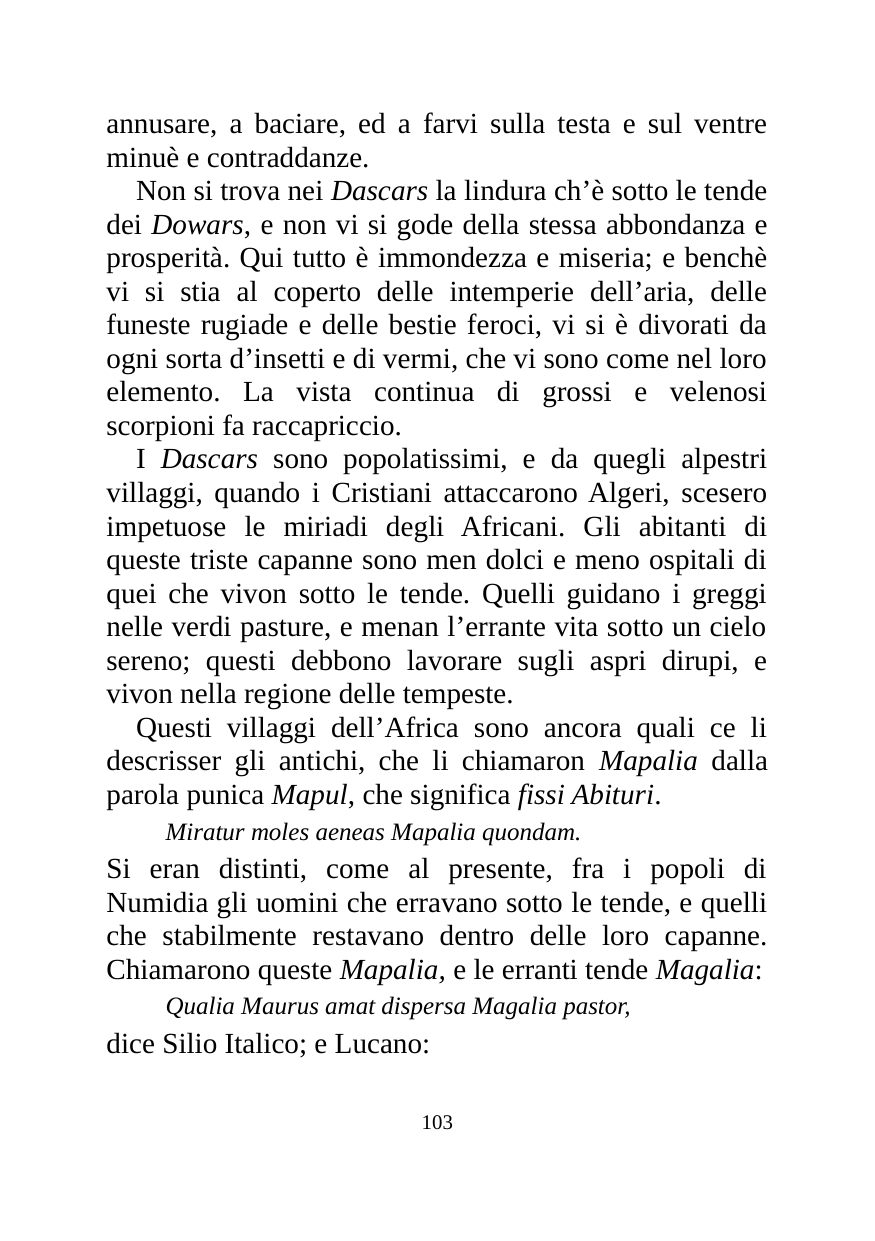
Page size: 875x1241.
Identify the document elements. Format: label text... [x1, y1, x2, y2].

text Miratur moles aeneas Mapalia quondam. [165, 817, 768, 845]
text Si eran distinti, come al presente, fra i popoli di Numidia gli uomini che erravano sotto le tende, e quelli che stabilmente restavano dentro delle loro capanne. Chiamarono queste Mapalia, e le erranti tende Magalia: [106, 851, 768, 985]
text Non si trova nei Dascars la lindura ch’è sotto le tende dei Dowars, e non vi si gode della stessa abbondanza e prosperità. Qui tutto è immondezza e miseria; e benchè vi si stia al coperto delle intemperie dell’aria, delle funeste rugiade e delle bestie feroci, vi si è divorati da ogni sorta d’insetti e di vermi, che vi sono come nel loro elemento. La vista continua di grossi e velenosi scorpioni fa raccapriccio. [106, 173, 768, 442]
text annusare, a baciare, ed a farvi sulla testa e sul ventre minuè e contraddanze. [106, 106, 768, 173]
text I Dascars sono popolatissimi, e da quegli alpestri villaggi, quando i Cristiani attaccarono Algeri, scesero impetuose le miriadi degli Africani. Gli abitanti di queste triste capanne sono men dolci e meno ospitali di quei che vivon sotto le tende. Quelli guidano i greggi nelle verdi pasture, e menan l’errante vita sotto un cielo sereno; questi debbono lavorare sugli aspri dirupi, e vivon nella regione delle tempeste. [106, 442, 768, 710]
text dice Silio Italico; e Lucano: [106, 1026, 768, 1059]
text Qualia Maurus amat dispersa Magalia pastor, [165, 991, 768, 1020]
text Questi villaggi dell’Africa sono ancora quali ce li descrisser gli antichi, che li chiamaron Mapalia dalla parola punica Mapul, che significa fissi Abituri. [106, 710, 768, 811]
